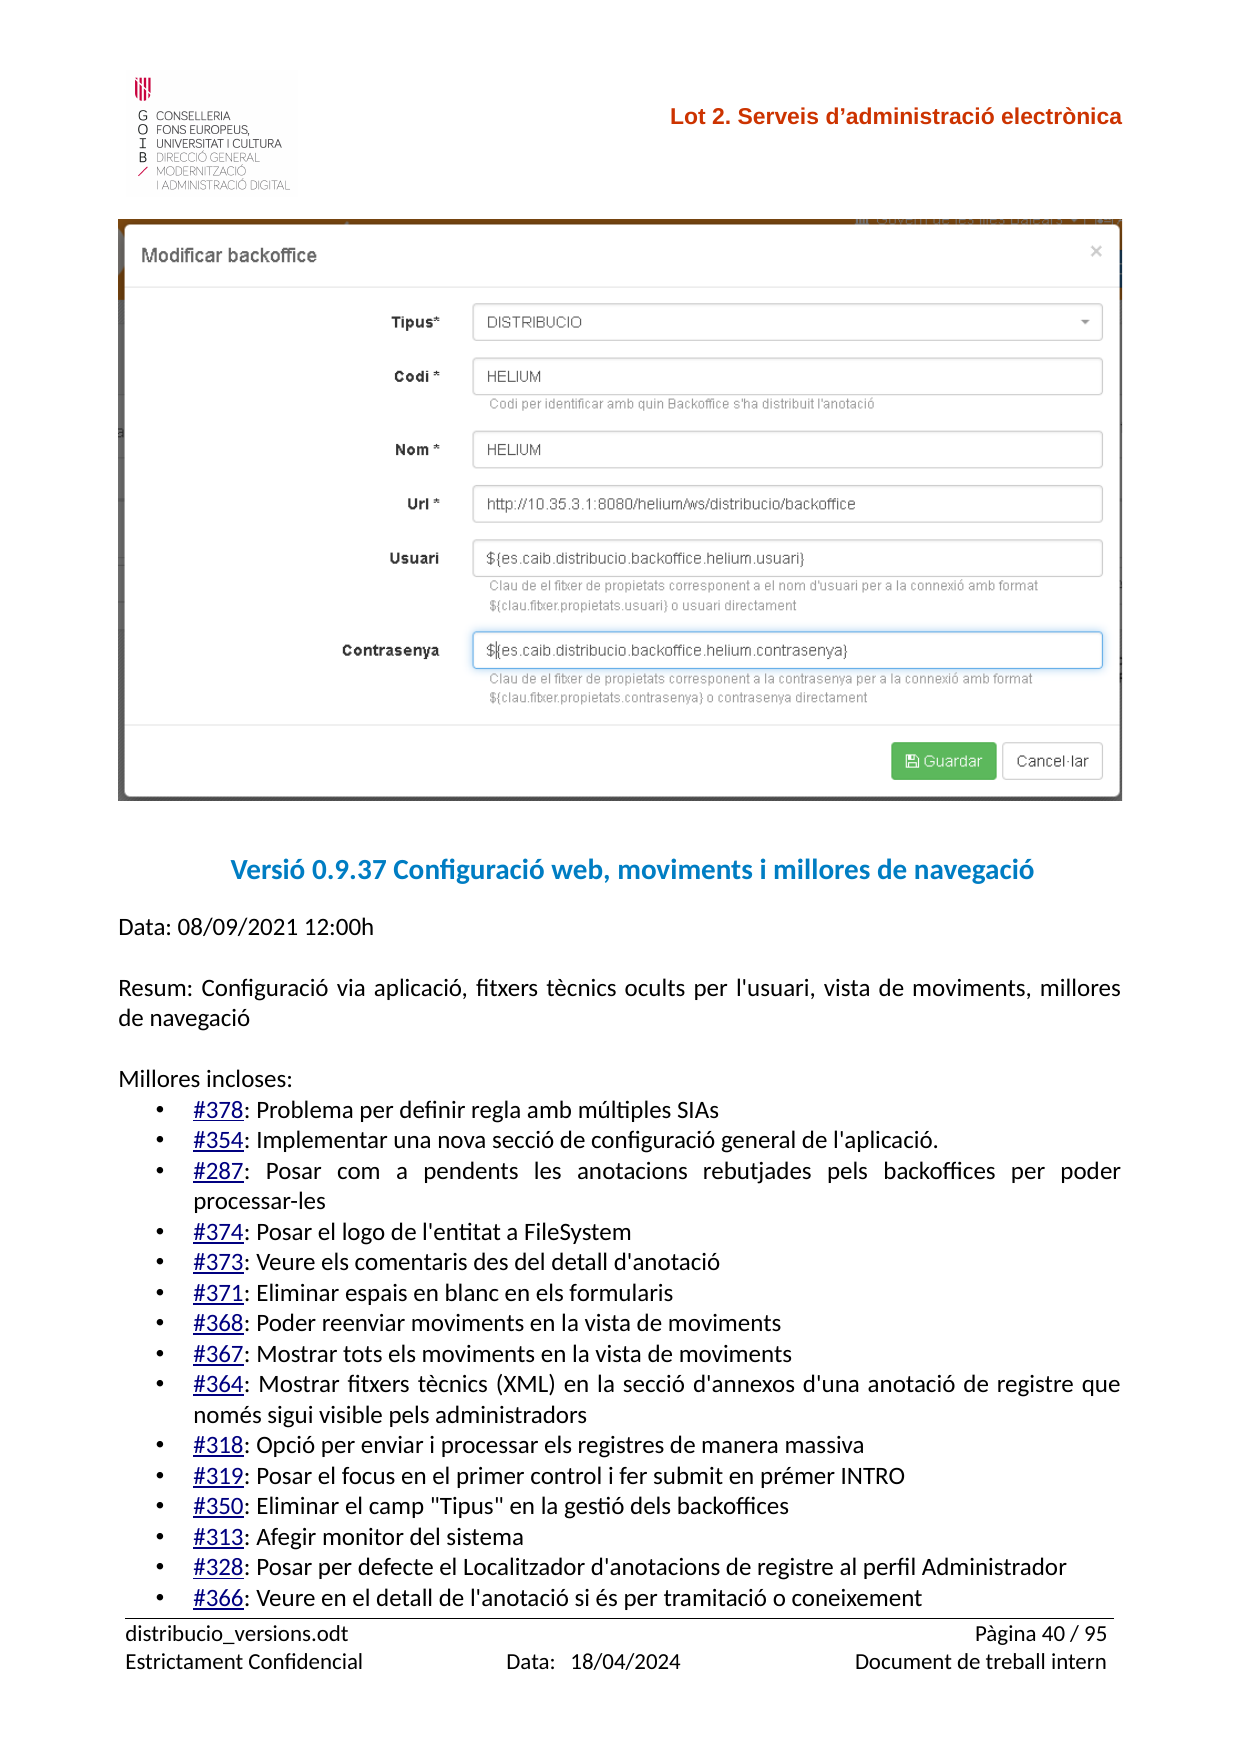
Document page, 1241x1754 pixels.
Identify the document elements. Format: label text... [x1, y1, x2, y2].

text Resum: Configuració via aplicació, fitxers tècnics ocults per l'usuari, vista de moviments, millores de navegació [118, 972, 1122, 1033]
list #313: Afegir monitor del sistema [156, 1521, 1122, 1552]
list #366: Veure en el detall de l'anotació si és per tramitació o coneixement [156, 1582, 1122, 1613]
list #287: Posar com a pendents les anotacions rebutjades pels backoffices per poder processar-les [156, 1155, 1122, 1216]
list #328: Posar per defecte el Localitzador d'anotacions de registre al perfil Administrador [156, 1552, 1122, 1582]
list #371: Eliminar espais en blanc en els formularis [156, 1277, 1122, 1307]
list #354: Implementar una nova secció de configuració general de l'aplicació. [156, 1124, 1122, 1155]
list #378: Problema per definir regla amb múltiples SIAs [156, 1094, 1122, 1124]
list #367: Mostrar tots els moviments en la vista de moviments [156, 1338, 1122, 1368]
list #373: Veure els comentaris des del detall d'anotació [156, 1246, 1122, 1277]
subtitle Versió 0.9.37 Configuració web, moviments i millores de navegació [153, 851, 1122, 887]
list #350: Eliminar el camp "Tipus" en la gestió dels backoffices [156, 1491, 1122, 1521]
list #319: Posar el focus en el primer control i fer submit en prémer INTRO [156, 1460, 1122, 1491]
list #374: Posar el logo de l'entitat a FileSystem [156, 1216, 1122, 1246]
list #368: Poder reenviar moviments en la vista de moviments [156, 1307, 1122, 1338]
picture [118, 219, 1123, 801]
text Data: 08/09/2021 12:00h [118, 911, 1122, 941]
text Millores incloses: [118, 1063, 1122, 1094]
picture [126, 70, 299, 197]
list #364: Mostrar fitxers tècnics (XML) en la secció d'annexos d'una anotació de registre que només sigui visible pels administradors [156, 1368, 1122, 1429]
list #318: Opció per enviar i processar els registres de manera massiva [156, 1429, 1122, 1460]
